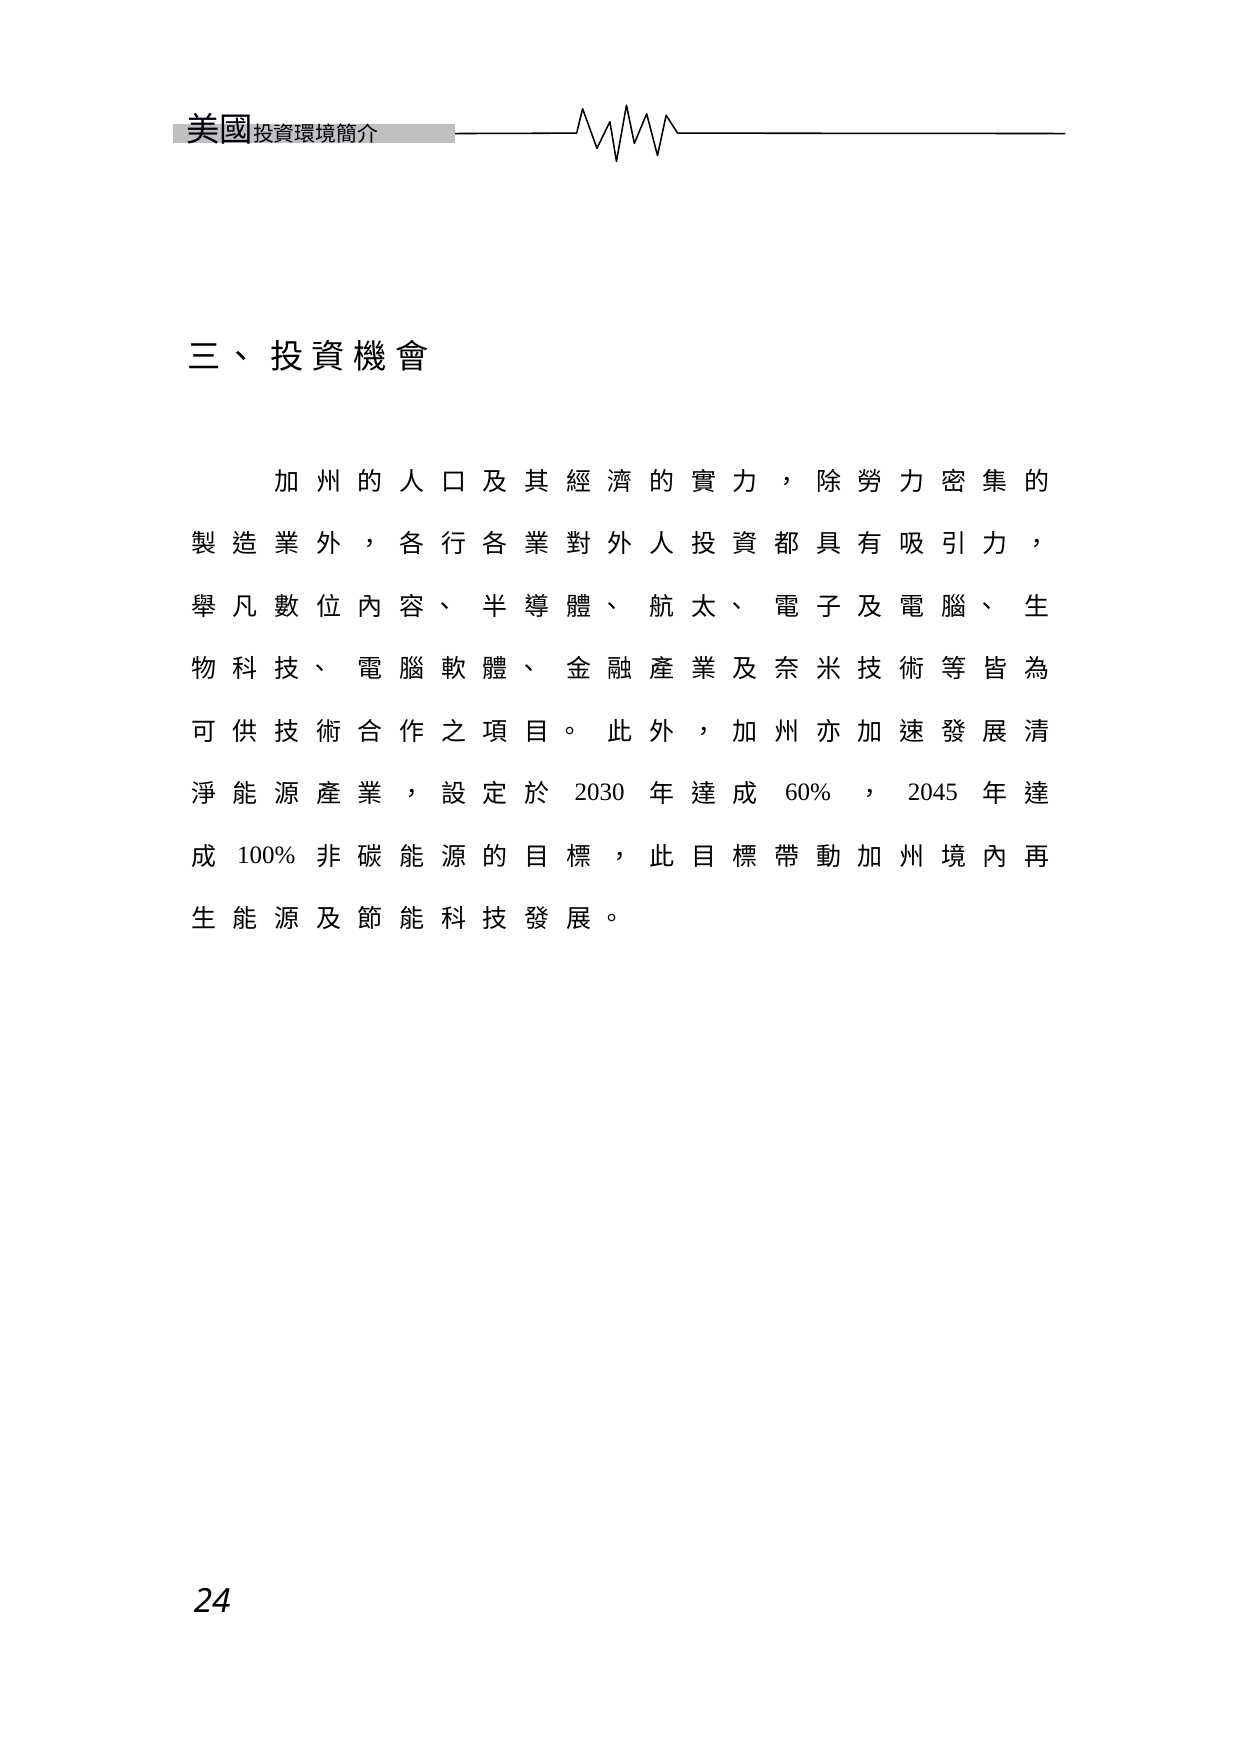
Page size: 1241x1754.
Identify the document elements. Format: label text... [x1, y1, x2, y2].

text 三、投資機會 [183, 313, 1058, 375]
text 加州的人口及其經濟的實力，除勞力密集的製造業外，各行各業對外人投資都具有吸引力，舉凡數位內容、半導體、航太、電子及電腦、生物科技、電腦軟體、金融產業及奈米技術等皆為可供技術合作之項目。此外，加州亦加速發展清淨能源產業，設定於2030年達成60%，2045年達成100%非碳能源的目標，此目標帶動加州境內再生能源及節能科技發展。 [183, 438, 1058, 938]
